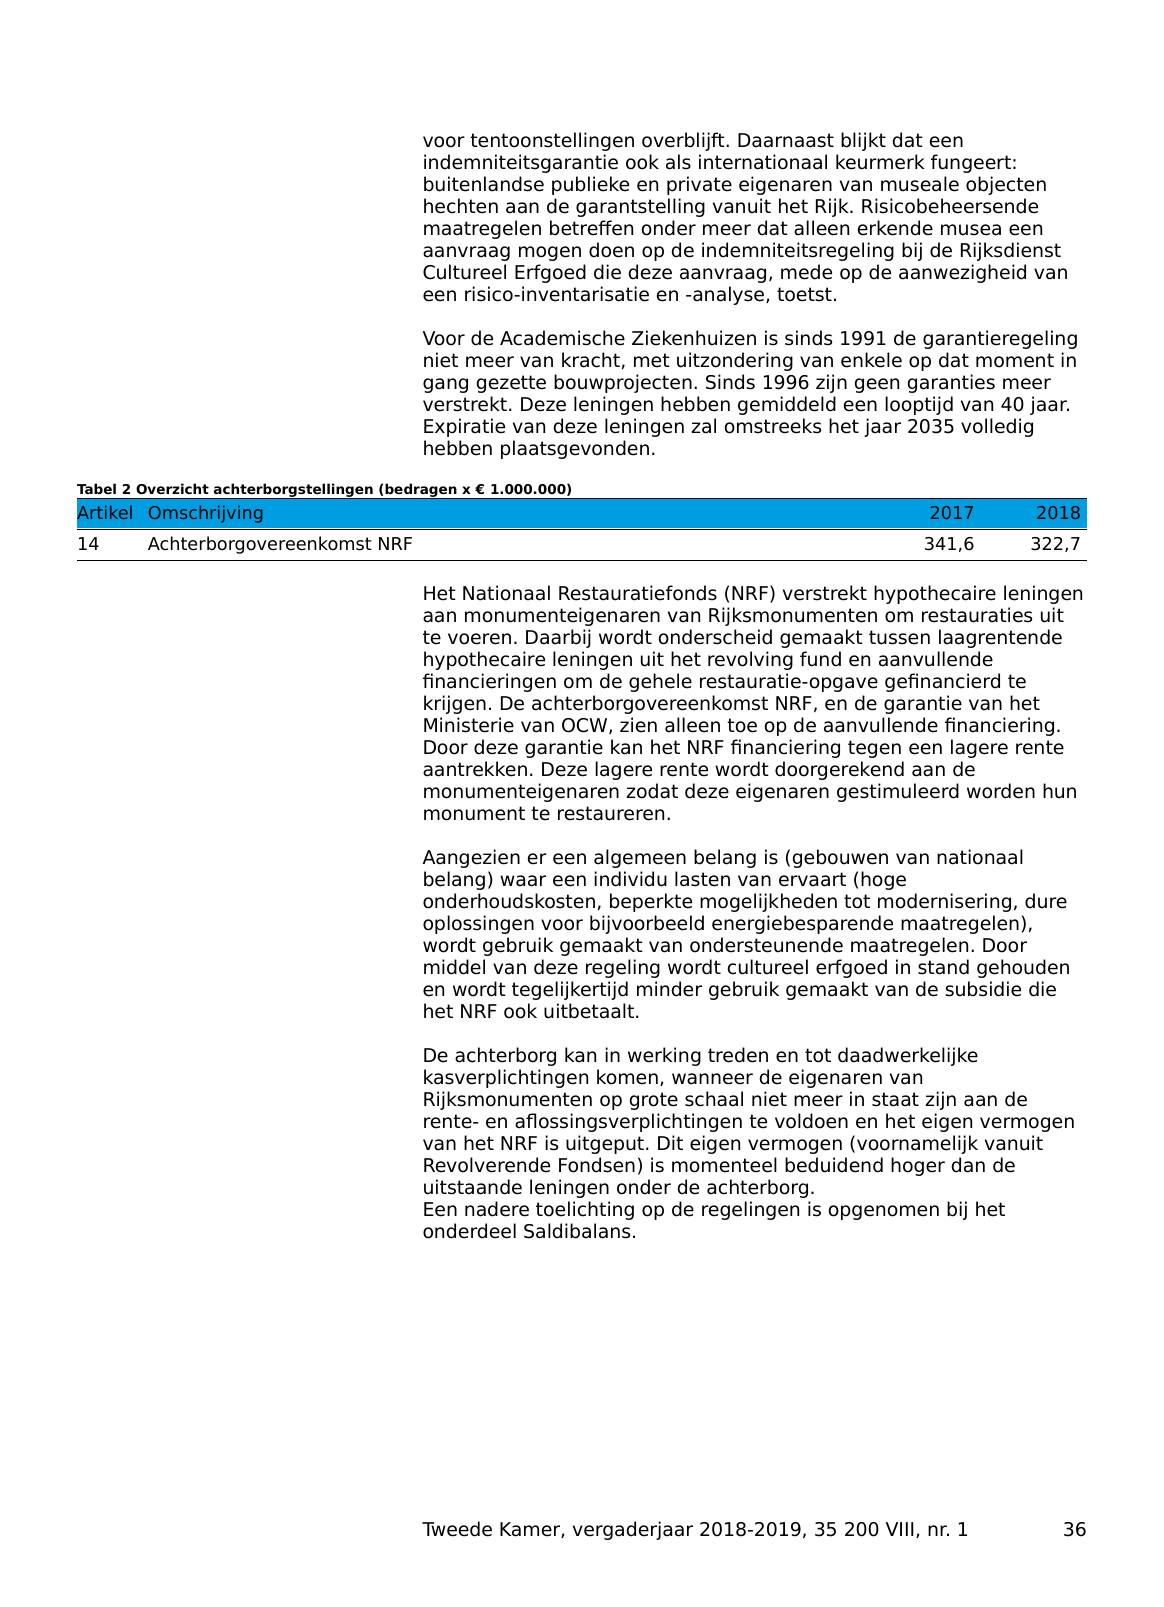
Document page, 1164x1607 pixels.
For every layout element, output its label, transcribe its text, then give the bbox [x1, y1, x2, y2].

table_cell Omschrijving [142, 499, 874, 528]
table_cell 341,6 [874, 530, 980, 559]
table_cell Artikel [77, 499, 142, 528]
table_cell Achterborgovereenkomst NRF [142, 530, 874, 559]
table_cell 14 [77, 530, 142, 559]
text voor tentoonstellingen overblijft. Daarnaast blijkt dat een indemniteitsgarantie ook als internationaal keurmerk fungeert: buitenlandse publieke en private eigenaren van museale objecten hechten aan de garantstelling vanuit het Rijk. Risicobeheersende maatregelen betreffen onder meer dat alleen erkende musea een aanvraag mogen doen op de indemniteitsregeling bij de Rijksdienst Cultureel Erfgoed die deze aanvraag, mede op de aanwezigheid van een risico-inventarisatie en -analyse, toetst. [422, 130, 1087, 306]
table_cell 2017 [874, 499, 980, 528]
table_cell 322,7 [980, 530, 1087, 559]
text De achterborg kan in werking treden en tot daadwerkelijke kasverplichtingen komen, wanneer de eigenaren van Rijksmonumenten op grote schaal niet meer in staat zijn aan de rente- en aflossingsverplichtingen te voldoen en het eigen vermogen van het NRF is uitgeput. Dit eigen vermogen (voornamelijk vanuit Revolverende Fondsen) is momenteel beduidend hoger dan de uitstaande leningen onder de achterborg. [422, 1045, 1087, 1198]
text Een nadere toelichting op de regelingen is opgenomen bij het onderdeel Saldibalans. [422, 1198, 1087, 1242]
text Het Nationaal Restauratiefonds (NRF) verstrekt hypothecaire leningen aan monumenteigenaren van Rijksmonumenten om restauraties uit te voeren. Daarbij wordt onderscheid gemaakt tussen laagrentende hypothecaire leningen uit het revolving fund en aanvullende financieringen om de gehele restauratie-opgave gefinancierd te krijgen. De achterborgovereenkomst NRF, en de garantie van het Ministerie van OCW, zien alleen toe op de aanvullende financiering. Door deze garantie kan het NRF financiering tegen een lagere rente aantrekken. Deze lagere rente wordt doorgerekend aan de monumenteigenaren zodat deze eigenaren gestimuleerd worden hun monument te restaureren. [422, 583, 1087, 824]
table_header Tabel 2 Overzicht achterborgstellingen (bedragen x € 1.000.000) [77, 482, 1087, 497]
text Voor de Academische Ziekenhuizen is sinds 1991 de garantieregeling niet meer van kracht, met uitzondering van enkele op dat moment in gang gezette bouwprojecten. Sinds 1996 zijn geen garanties meer verstrekt. Deze leningen hebben gemiddeld een looptijd van 40 jaar. Expiratie van deze leningen zal omstreeks het jaar 2035 volledig hebben plaatsgevonden. [422, 328, 1087, 460]
table_cell 2018 [980, 499, 1087, 528]
text Aangezien er een algemeen belang is (gebouwen van nationaal belang) waar een individu lasten van ervaart (hoge onderhoudskosten, beperkte mogelijkheden tot modernisering, dure oplossingen voor bijvoorbeeld energiebesparende maatregelen), wordt gebruik gemaakt van ondersteunende maatregelen. Door middel van deze regeling wordt cultureel erfgoed in stand gehouden en wordt tegelijkertijd minder gebruik gemaakt van de subsidie die het NRF ook uitbetaalt. [422, 847, 1087, 1022]
